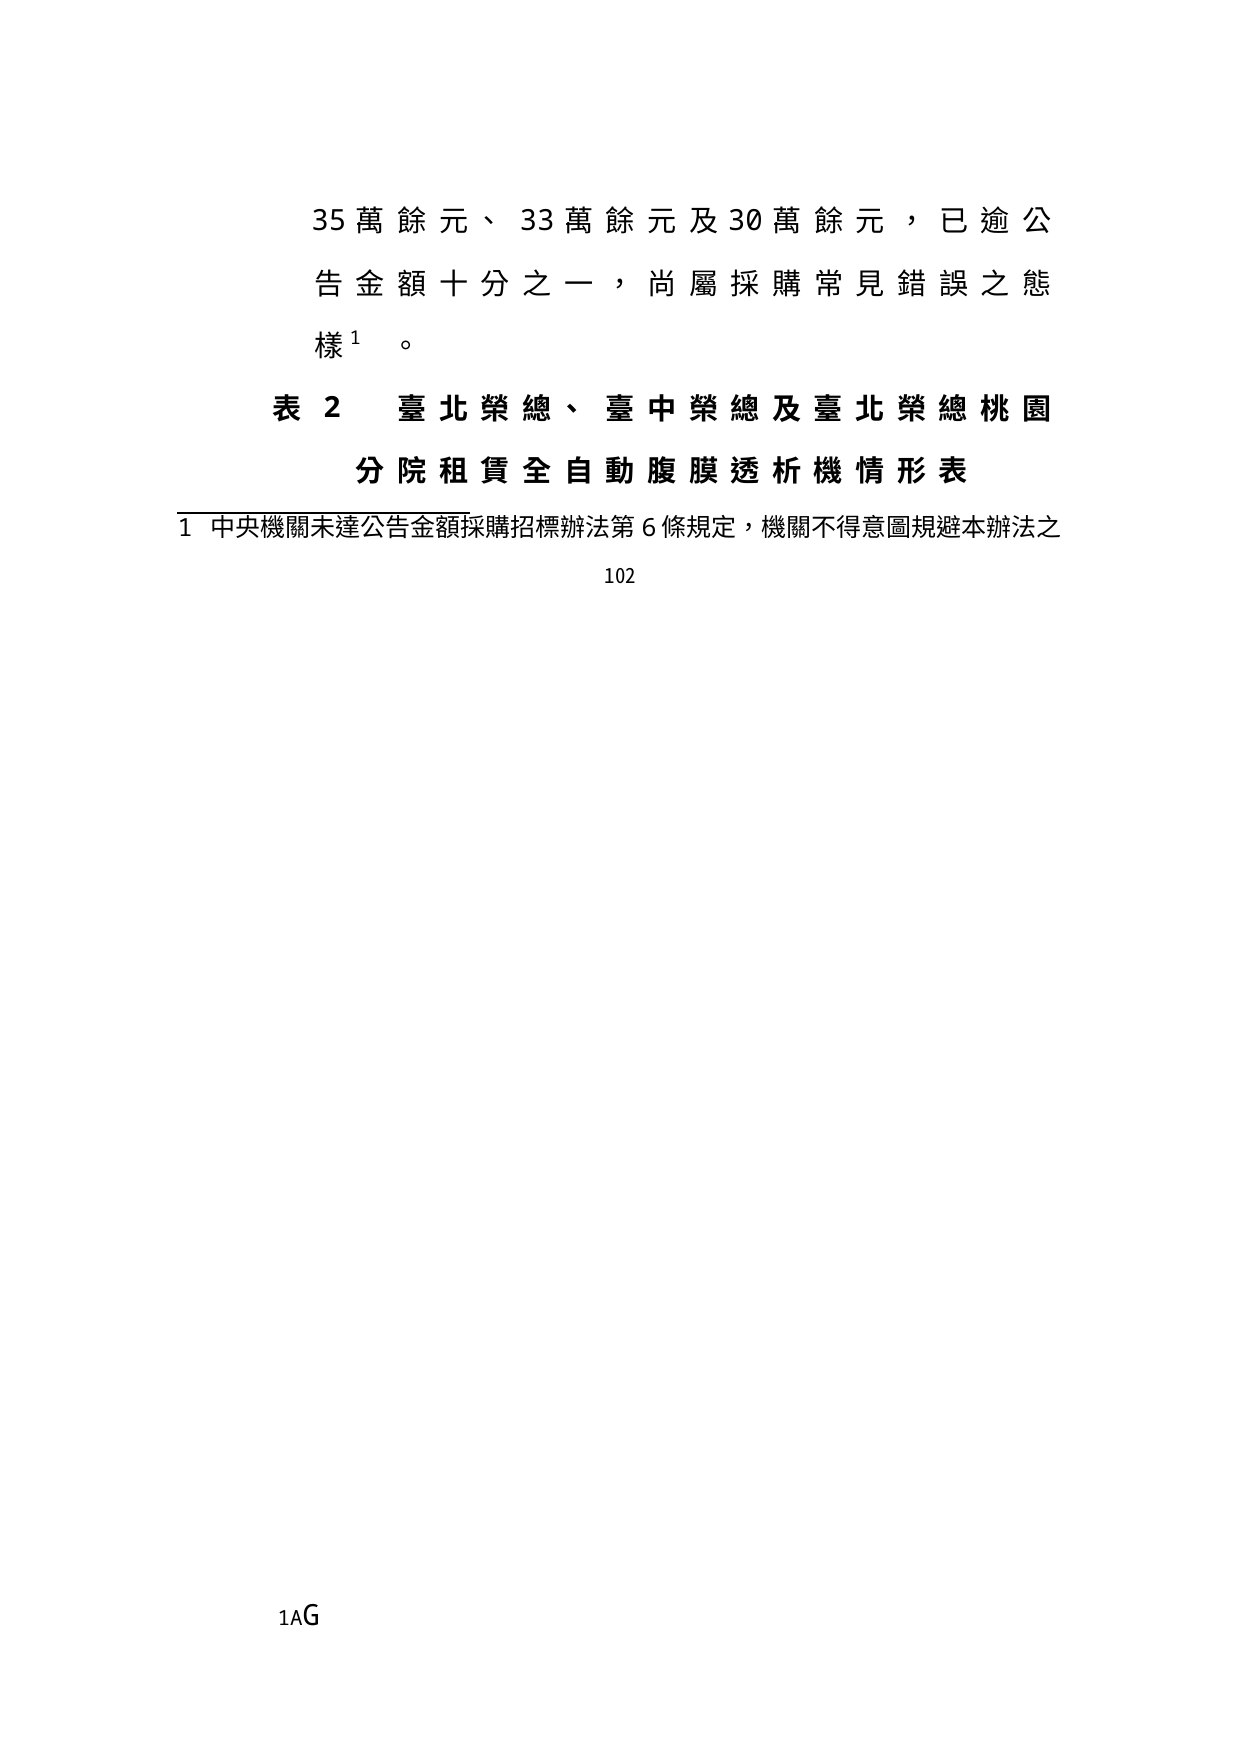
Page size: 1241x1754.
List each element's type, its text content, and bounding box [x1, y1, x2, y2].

text 35萬餘元、33萬餘元及30萬餘元，已逾公告金額十分之一，尚屬採購常見錯誤之態樣。 [271, 177, 1058, 365]
text 中央機關未達公告金額採購招標辦法第6條規定，機關不得意圖規避本辦法之 [177, 513, 1063, 542]
text 表2 臺北榮總、臺中榮總及臺北榮總桃園分院租賃全自動腹膜透析機情形表 [256, 365, 1058, 490]
